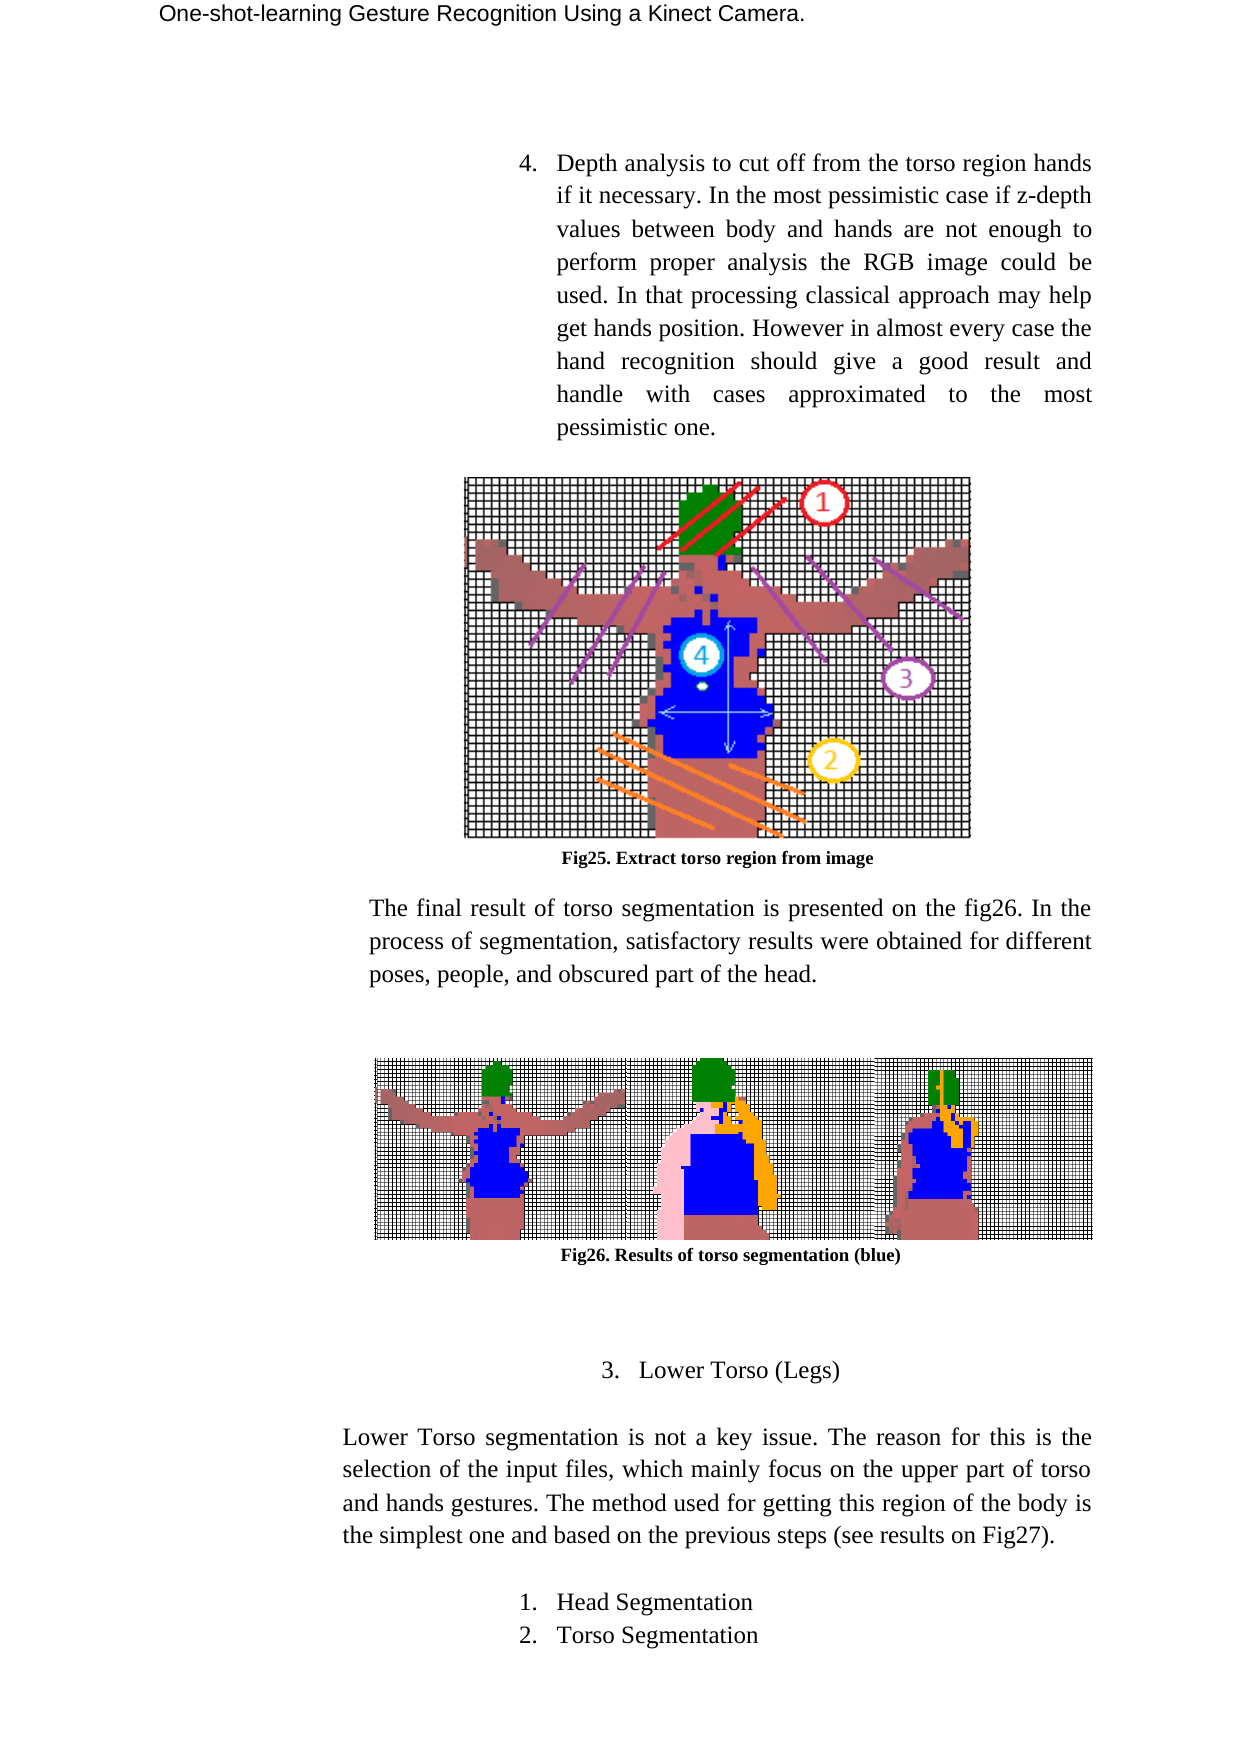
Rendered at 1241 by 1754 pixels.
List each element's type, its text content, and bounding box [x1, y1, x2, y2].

text Fig26. Results of torso segmentation (blue) [295, 1244, 1093, 1265]
text Lower Torso segmentation is not a key issue. The reason for this is the selection of the input files, which mainly focus on the upper part of torso and hands gestures. The method used for getting this region of the body is the simplest one and based on the previous steps (see results on Fig27). [342, 1422, 1093, 1549]
text Fig25. Extract torso region from image [269, 847, 1093, 869]
list Head Segmentation [519, 1587, 1093, 1615]
list Lower Torso (Legs) [601, 1356, 1093, 1384]
text The final result of torso segmentation is presented on the fig26. In the process of segmentation, satisfactory results were obtained for different poses, people, and obscured part of the head. [369, 893, 1093, 988]
list Torso Segmentation [519, 1620, 1093, 1648]
list Depth analysis to cut off from the torso region hands if it necessary. In the most pessimistic case if z-depth values between body and hands are not enough to perform proper analysis the RGB image could be used. In that processing classical approach may help get hands position. However in almost every case the hand recognition should give a good result and handle with cases approximated to the most pessimistic one. [519, 148, 1093, 441]
